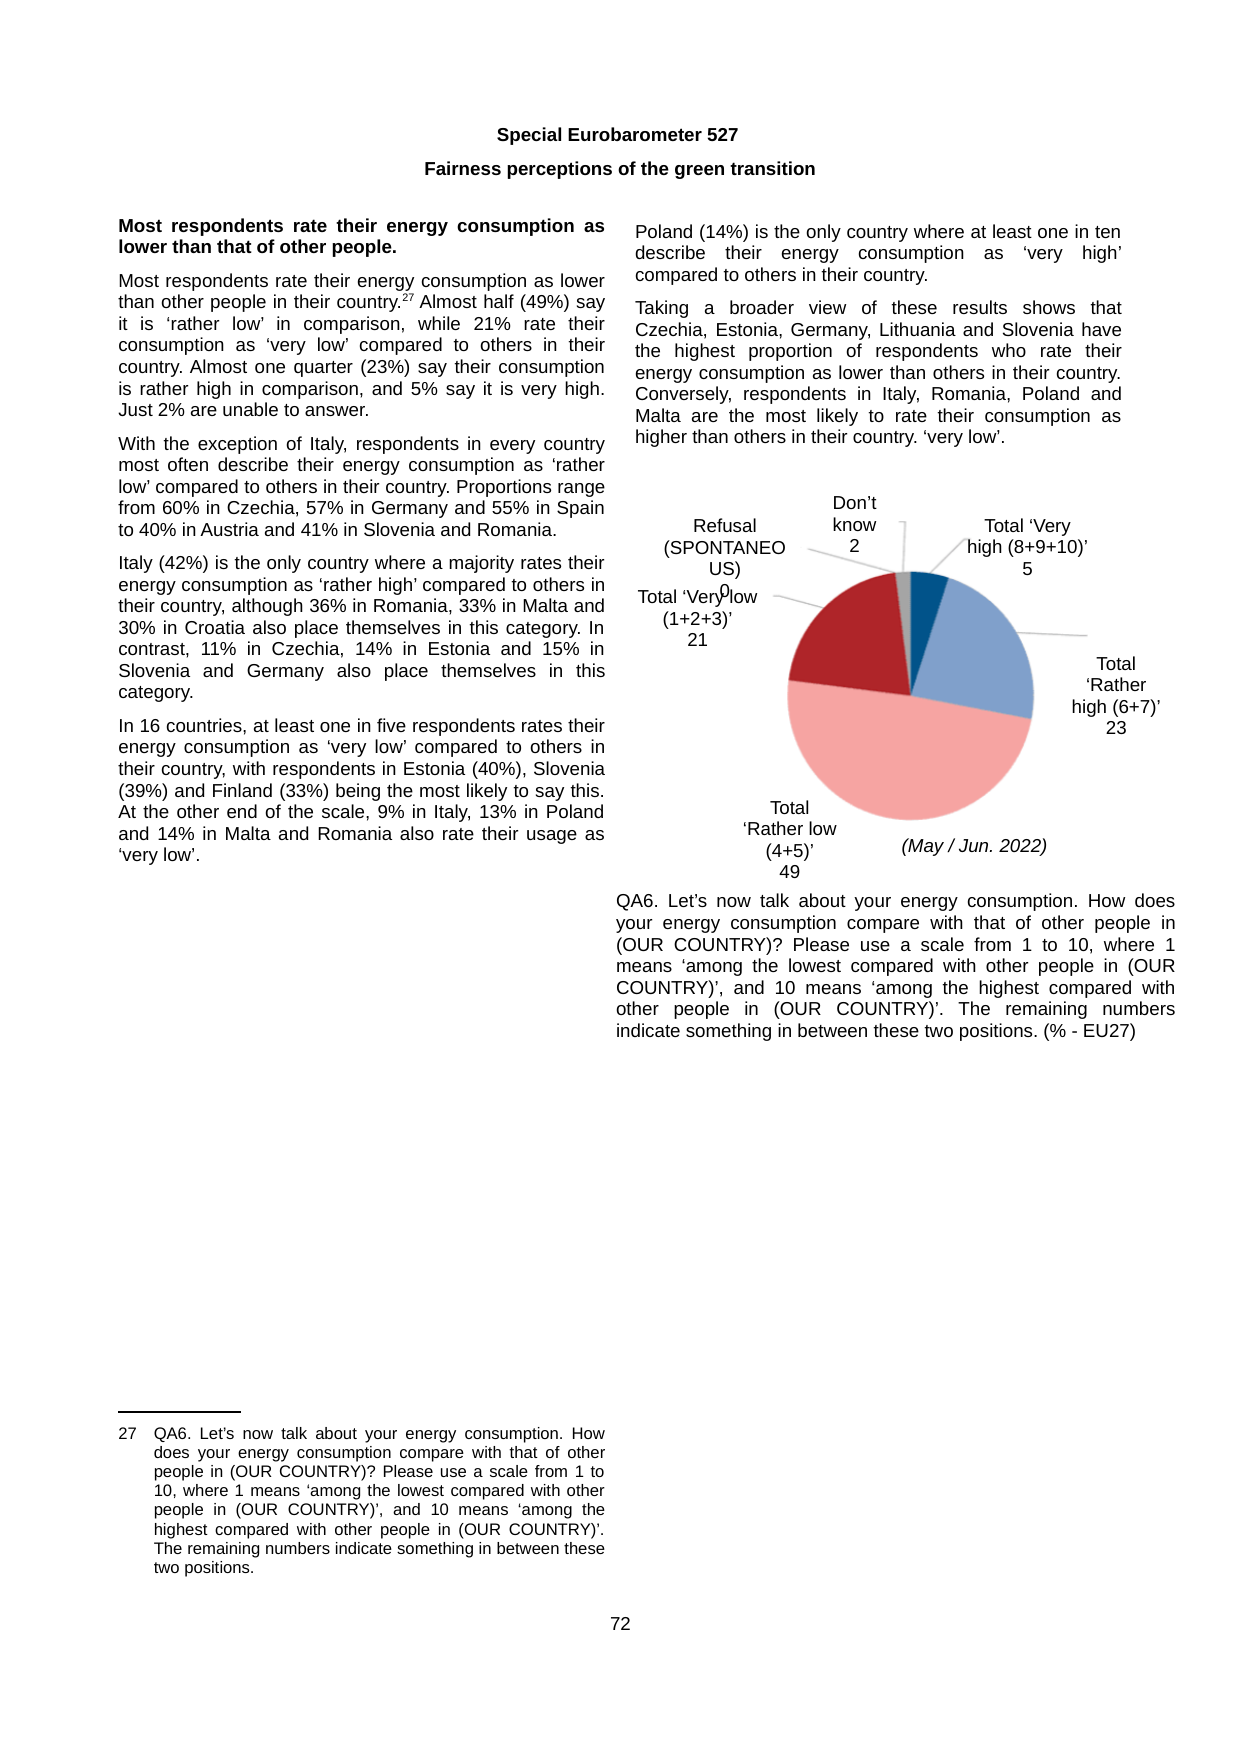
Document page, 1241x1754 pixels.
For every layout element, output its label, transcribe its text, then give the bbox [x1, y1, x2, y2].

text Italy (42%) is the only country where a majority rates their energy consumption as ‘rather high’ compared to others in their country, although 36% in Romania, 33% in Malta and 30% in Croatia also place themselves in this category. In contrast, 11% in Czechia, 14% in Estonia and 15% in Slovenia and Germany also place themselves in this category. [118, 552, 605, 703]
text Taking a broader view of these results shows that Czechia, Estonia, Germany, Lithuania and Slovenia have the highest proportion of respondents who rate their energy consumption as lower than others in their country. Conversely, respondents in Italy, Romania, Poland and Malta are the most likely to rate their consumption as higher than others in their country. ‘very low’. [635, 297, 1122, 448]
text With the exception of Italy, respondents in every country most often describe their energy consumption as ‘rather low’ compared to others in their country. Proportions range from 60% in Czechia, 57% in Germany and 55% in Spain to 40% in Austria and 41% in Slovenia and Romania. [118, 432, 605, 540]
picture [748, 521, 1091, 824]
text [616, 484, 1176, 497]
text In 16 countries, at least one in five respondents rates their energy consumption as ‘very low’ compared to others in their country, with respondents in Estonia (40%), Slovenia (39%) and Finland (33%) being the most likely to say this. At the other end of the scale, 9% in Italy, 13% in Poland and 14% in Malta and Romania also rate their usage as ‘very low’. [118, 715, 605, 866]
text QA6. Let’s now talk about your energy consumption. How does your energy consumption compare with that of other people in (OUR COUNTRY)? Please use a scale from 1 to 10, where 1 means ‘among the lowest compared with other people in (OUR COUNTRY)’, and 10 means ‘among the highest compared with other people in (OUR COUNTRY)’. The remaining numbers indicate something in between these two positions. [118, 1423, 605, 1577]
picture [855, 522, 860, 530]
text Most respondents rate their energy consumption as lower than other people in their country. Almost half (49%) say it is ‘rather low’ in comparison, while 21% rate their consumption as ‘very low’ compared to others in their country. Almost one quarter (23%) say their consumption is rather high in comparison, and 5% say it is very high. Just 2% are unable to answer. [118, 269, 605, 420]
text Poland (14%) is the only country where at least one in ten describe their energy consumption as ‘very high’ compared to others in their country. [635, 220, 1122, 285]
text QA6. Let’s now talk about your energy consumption. How does your energy consumption compare with that of other people in (OUR COUNTRY)? Please use a scale from 1 to 10, where 1 means ‘among the lowest compared with other people in (OUR COUNTRY)’, and 10 means ‘among the highest compared with other people in (OUR COUNTRY)’. The remaining numbers indicate something in between these two positions. (% - EU27) [616, 497, 1176, 1041]
picture [1036, 521, 1043, 530]
text Most respondents rate their energy consumption as lower than that of other people. [118, 214, 605, 258]
